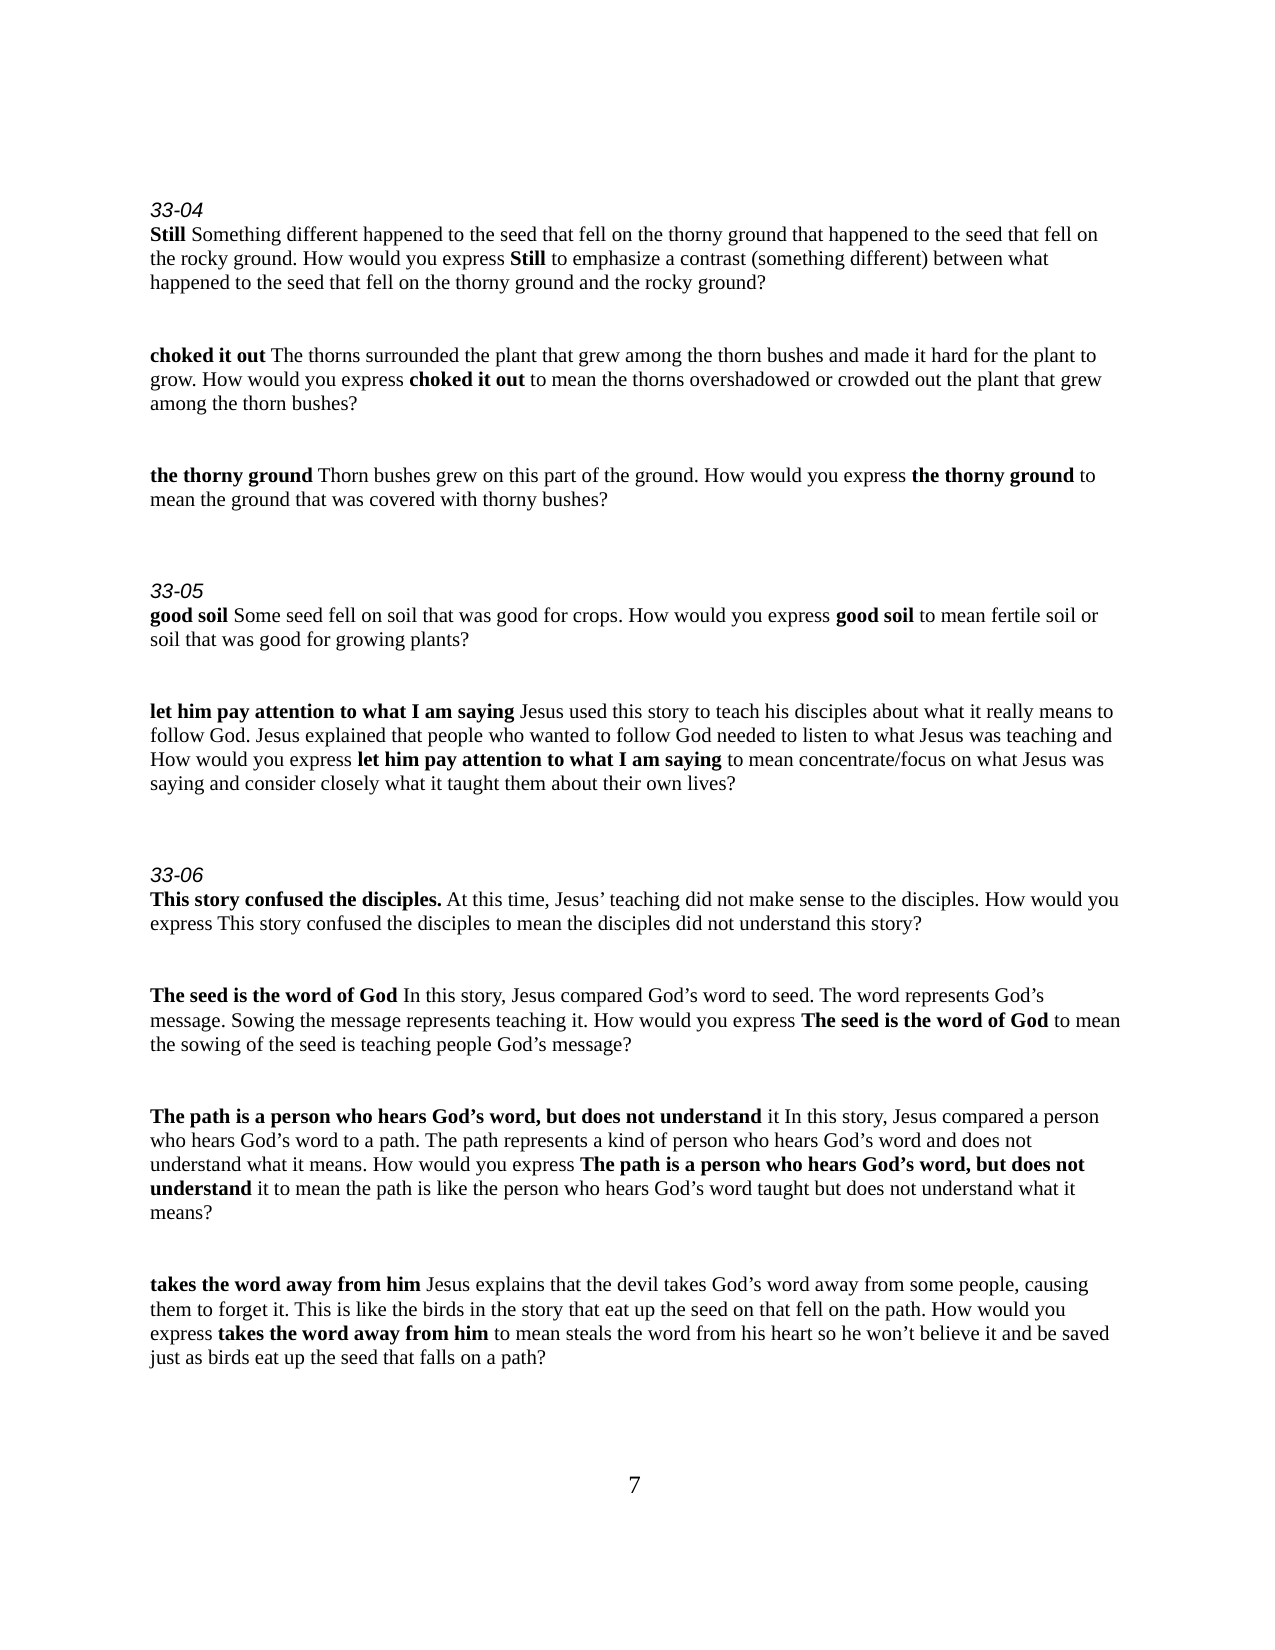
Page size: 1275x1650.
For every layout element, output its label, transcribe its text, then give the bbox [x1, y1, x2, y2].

text Still Something different happened to the seed that fell on the thorny ground that happened to the seed that fell on the rocky ground. How would you express Still to emphasize a contrast (something different) between what happened to the seed that fell on the thorny ground and the rocky ground? [150, 222, 1125, 294]
text The seed is the word of God In this story, Jesus compared God’s word to seed. The word represents God’s message. Sowing the message represents teaching it. How would you express The seed is the word of God to mean the sowing of the seed is teaching people God’s message? [150, 983, 1125, 1056]
text let him pay attention to what I am saying Jesus used this story to teach his disciples about what it really means to follow God. Jesus explained that people who wanted to follow God needed to listen to what Jesus was teaching and How would you express let him pay attention to what I am saying to mean concentrate/focus on what Jesus was saying and consider closely what it taught them about their own lives? [150, 699, 1125, 795]
subtitle 33-04 [150, 198, 1125, 222]
text takes the word away from him Jesus explains that the devil takes God’s word away from some people, causing them to forget it. This is like the birds in the story that eat up the seed on that fell on the path. How would you express takes the word away from him to mean steals the word from his heart so he won’t believe it and be saved just as birds eat up the seed that falls on a path? [150, 1272, 1125, 1369]
text good soil Some seed fell on soil that was good for crops. How would you express good soil to mean fertile soil or soil that was good for growing plants? [150, 603, 1125, 651]
text choked it out The thorns surrounded the plant that grew among the thorn bushes and made it hard for the plant to grow. How would you express choked it out to mean the thorns overshadowed or crowded out the plant that grew among the thorn bushes? [150, 343, 1125, 415]
text The path is a person who hears God’s word, but does not understand it In this story, Jesus compared a person who hears God’s word to a path. The path represents a kind of person who hears God’s word and does not understand what it means. How would you express The path is a person who hears God’s word, but does not understand it to mean the path is like the person who hears God’s word taught but does not understand what it means? [150, 1104, 1125, 1224]
subtitle 33-06 [150, 863, 1125, 887]
text the thorny ground Thorn bushes grew on this part of the ground. How would you express the thorny ground to mean the ground that was covered with thorny bushes? [150, 463, 1125, 511]
text This story confused the disciples. At this time, Jesus’ teaching did not make sense to the disciples. How would you express This story confused the disciples to mean the disciples did not understand this story? [150, 887, 1125, 935]
subtitle 33-05 [150, 579, 1125, 603]
